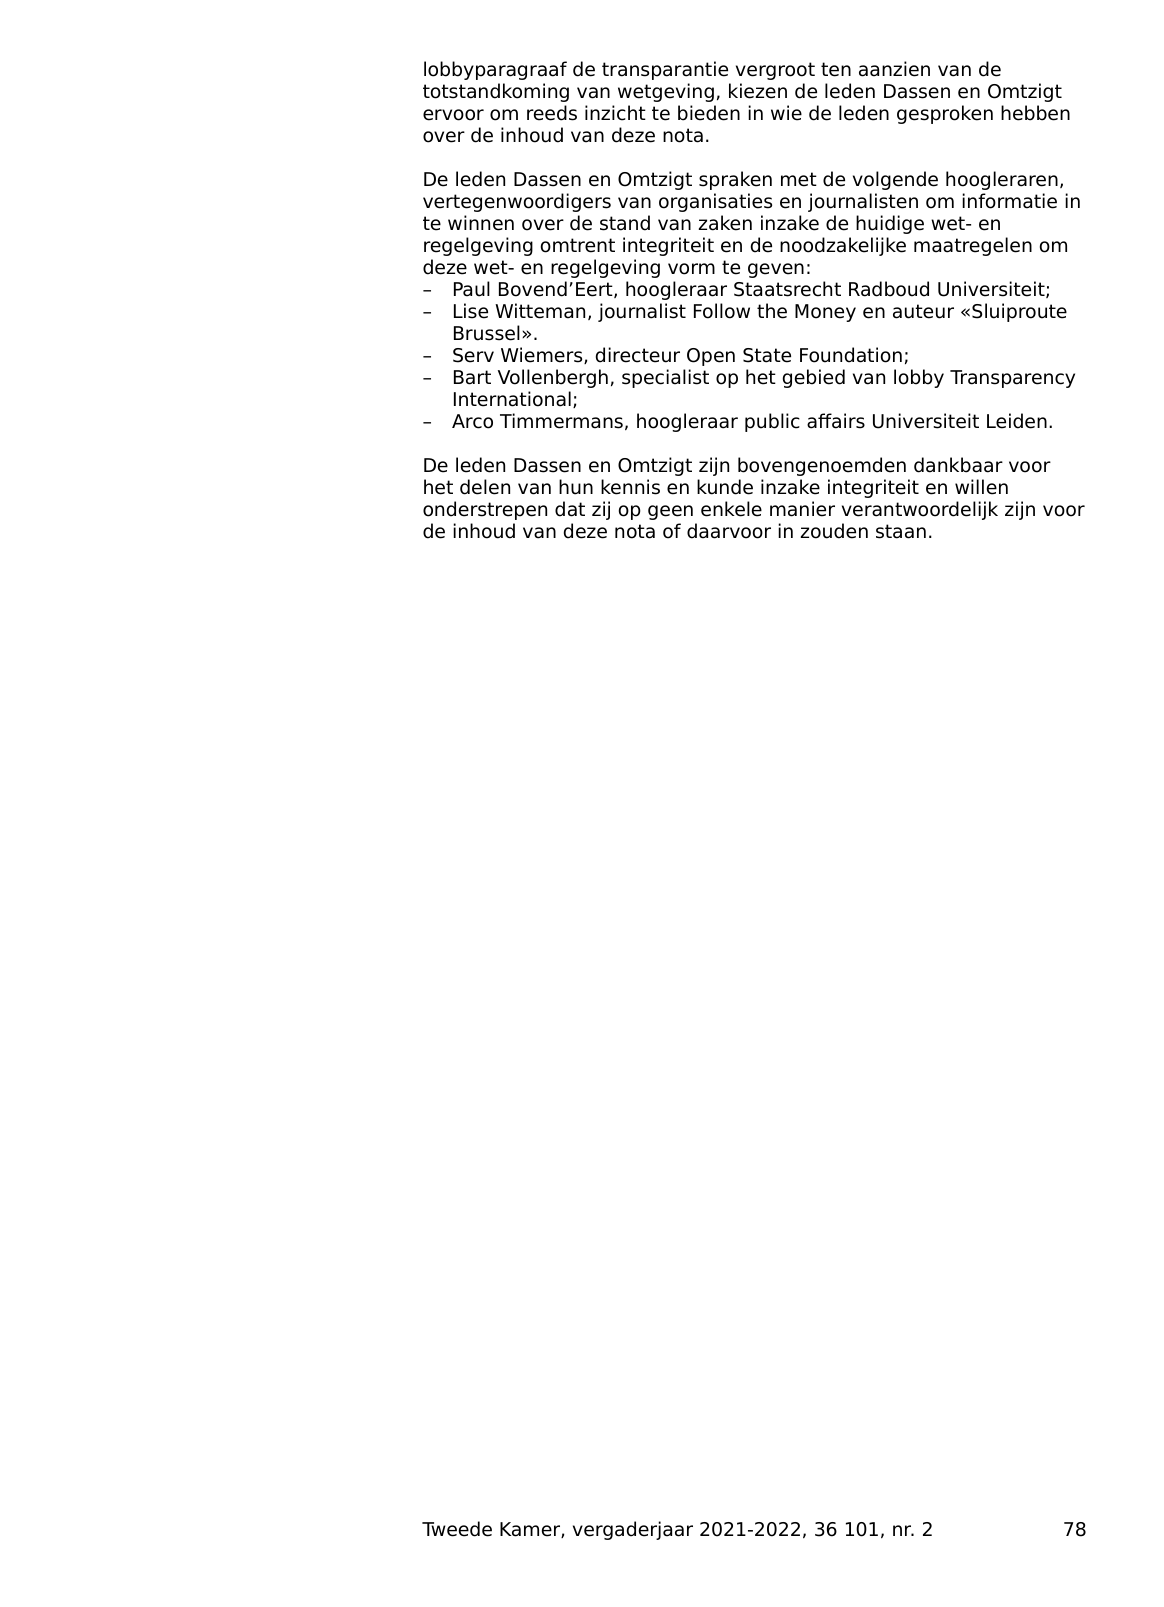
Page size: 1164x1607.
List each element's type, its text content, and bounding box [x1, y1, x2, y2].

text – Serv Wiemers, directeur Open State Foundation; [422, 345, 1087, 367]
text lobbyparagraaf de transparantie vergroot ten aanzien van de totstandkoming van wetgeving, kiezen de leden Dassen en Omtzigt ervoor om reeds inzicht te bieden in wie de leden gesproken hebben over de inhoud van deze nota. [422, 59, 1087, 147]
text – Arco Timmermans, hoogleraar public affairs Universiteit Leiden. [422, 411, 1087, 433]
text – Lise Witteman, journalist Follow the Money en auteur «Sluiproute Brussel». [422, 301, 1087, 345]
text – Bart Vollenbergh, specialist op het gebied van lobby Transparency International; [422, 367, 1087, 411]
text De leden Dassen en Omtzigt zijn bovengenoemden dankbaar voor het delen van hun kennis en kunde inzake integriteit en willen onderstrepen dat zij op geen enkele manier verantwoordelijk zijn voor de inhoud van deze nota of daarvoor in zouden staan. [422, 455, 1087, 543]
text – Paul Bovend’Eert, hoogleraar Staatsrecht Radboud Universiteit; [422, 279, 1087, 301]
text De leden Dassen en Omtzigt spraken met de volgende hoogleraren, vertegenwoordigers van organisaties en journalisten om informatie in te winnen over de stand van zaken inzake de huidige wet- en regelgeving omtrent integriteit en de noodzakelijke maatregelen om deze wet- en regelgeving vorm te geven: [422, 169, 1087, 279]
